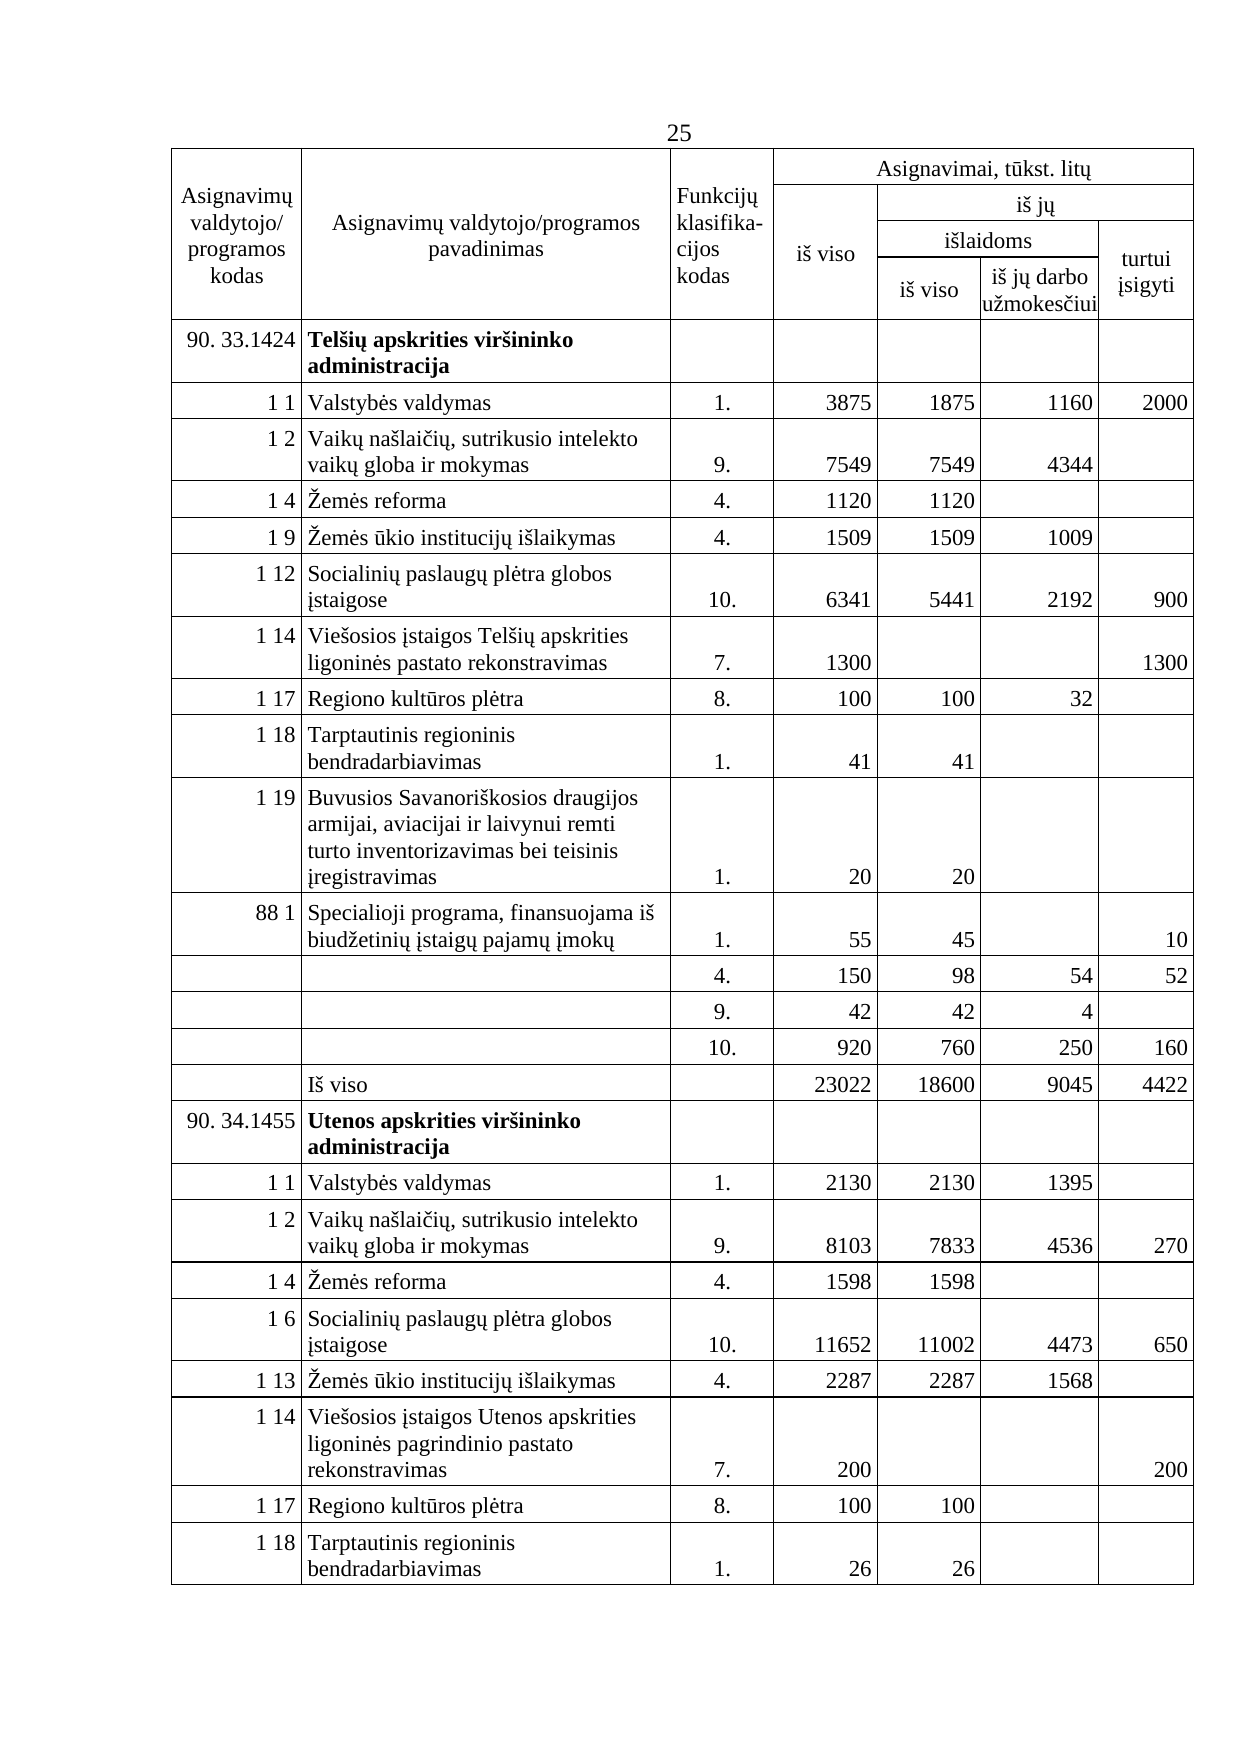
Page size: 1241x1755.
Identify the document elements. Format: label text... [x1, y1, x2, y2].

table_cell [671, 320, 773, 382]
table_cell 2287 [878, 1361, 980, 1396]
table_cell 4536 [981, 1200, 1098, 1261]
table_cell Buvusios Savanoriškosios draugijos armijai, aviacijai ir laivynui remti turto inventorizavimas bei teisinis įregistravimas [302, 778, 670, 892]
table_cell [981, 320, 1098, 382]
table_cell [981, 1263, 1098, 1298]
table_cell [1099, 1486, 1193, 1522]
table_cell 1. [671, 778, 773, 892]
table_cell 920 [774, 1029, 877, 1064]
table_cell 900 [1099, 554, 1193, 616]
table_cell [1099, 778, 1193, 892]
table_cell [1099, 1263, 1193, 1298]
table_cell 2130 [878, 1164, 980, 1199]
table_cell 1568 [981, 1361, 1098, 1396]
table_cell [981, 1523, 1098, 1584]
table_header Asignavimai, tūkst. litų [774, 149, 1193, 184]
table_cell 23022 [774, 1065, 877, 1100]
table_cell [302, 956, 670, 991]
table_cell 32 [981, 679, 1098, 714]
table_cell Specialioji programa, finansuojama iš biudžetinių įstaigų pajamų įmokų [302, 893, 670, 955]
table_cell [981, 715, 1098, 777]
table_cell išlaidoms [878, 221, 1098, 256]
table_cell 1. [671, 1164, 773, 1199]
table_cell 1875 [878, 383, 980, 418]
table_cell [1099, 1164, 1193, 1199]
table_cell 4. [671, 1361, 773, 1396]
table_cell 1300 [774, 617, 877, 678]
table_cell [172, 1029, 301, 1064]
table_cell 2000 [1099, 383, 1193, 418]
table_cell Socialinių paslaugų plėtra globos įstaigose [302, 1299, 670, 1360]
table_cell [1099, 992, 1193, 1027]
table_cell 9. [671, 1200, 773, 1261]
table_cell 1 13 [172, 1361, 301, 1396]
table_cell Viešosios įstaigos Utenos apskrities ligoninės pagrindinio pastato rekonstravimas [302, 1398, 670, 1485]
table_cell 1 14 [172, 617, 301, 678]
table_cell 8103 [774, 1200, 877, 1261]
table_cell iš viso [878, 258, 980, 319]
table_cell 11652 [774, 1299, 877, 1360]
table_cell 10. [671, 1029, 773, 1064]
table_cell 2192 [981, 554, 1098, 616]
table_cell [302, 992, 670, 1027]
table_cell iš jų [878, 185, 1193, 220]
table_cell 8. [671, 679, 773, 714]
table_cell [774, 320, 877, 382]
table_cell 18600 [878, 1065, 980, 1100]
table_cell 7833 [878, 1200, 980, 1261]
table_cell 7. [671, 1398, 773, 1485]
table_cell [774, 1101, 877, 1162]
table_cell [172, 992, 301, 1027]
table_cell 2130 [774, 1164, 877, 1199]
table_cell Vaikų našlaičių, sutrikusio intelekto vaikų globa ir mokymas [302, 1200, 670, 1261]
table_cell 1509 [878, 518, 980, 553]
table_cell 55 [774, 893, 877, 955]
table_cell 9. [671, 419, 773, 480]
table_cell 4. [671, 518, 773, 553]
table_cell 1 19 [172, 778, 301, 892]
table_cell 1 1 [172, 383, 301, 418]
table_cell 45 [878, 893, 980, 955]
table_cell [878, 617, 980, 678]
table_header Asignavimų valdytojo/ programos kodas [172, 149, 301, 319]
table_cell [878, 1398, 980, 1485]
table_cell 100 [774, 679, 877, 714]
table_cell 90. 33.1424 [172, 320, 301, 382]
table_cell 3875 [774, 383, 877, 418]
table_cell 100 [774, 1486, 877, 1522]
table_cell 26 [774, 1523, 877, 1584]
table_cell [981, 617, 1098, 678]
table_cell 250 [981, 1029, 1098, 1064]
table_cell 4. [671, 956, 773, 991]
table_cell [1099, 715, 1193, 777]
table_cell 11002 [878, 1299, 980, 1360]
table_cell 1300 [1099, 617, 1193, 678]
table_cell [981, 778, 1098, 892]
table_cell 90. 34.1455 [172, 1101, 301, 1162]
table_cell 1 4 [172, 1263, 301, 1298]
table_cell Regiono kultūros plėtra [302, 1486, 670, 1522]
table_cell 1 4 [172, 481, 301, 517]
table_cell 270 [1099, 1200, 1193, 1261]
table_cell [981, 1398, 1098, 1485]
table_cell 150 [774, 956, 877, 991]
table_cell 1160 [981, 383, 1098, 418]
table_cell [1099, 1101, 1193, 1162]
table_cell 1 2 [172, 1200, 301, 1261]
table_cell [981, 1101, 1098, 1162]
table_cell 4473 [981, 1299, 1098, 1360]
table_cell [172, 956, 301, 991]
table_cell [878, 320, 980, 382]
table_cell 10. [671, 554, 773, 616]
table_cell [1099, 1523, 1193, 1584]
table_cell 20 [774, 778, 877, 892]
table_cell 10. [671, 1299, 773, 1360]
table_cell 5441 [878, 554, 980, 616]
table_cell 9. [671, 992, 773, 1027]
table_cell [172, 1065, 301, 1100]
table_cell 20 [878, 778, 980, 892]
table_cell [1099, 481, 1193, 517]
table_cell [981, 1486, 1098, 1522]
table_cell 98 [878, 956, 980, 991]
table_cell [302, 1029, 670, 1064]
table_cell 1120 [774, 481, 877, 517]
table_cell 1. [671, 1523, 773, 1584]
table_cell Valstybės valdymas [302, 383, 670, 418]
table_cell 10 [1099, 893, 1193, 955]
table_cell 4. [671, 1263, 773, 1298]
table_cell [981, 481, 1098, 517]
table_cell 8. [671, 1486, 773, 1522]
table_cell Viešosios įstaigos Telšių apskrities ligoninės pastato rekonstravimas [302, 617, 670, 678]
table_cell 42 [774, 992, 877, 1027]
table_cell 100 [878, 679, 980, 714]
table_cell Žemės ūkio institucijų išlaikymas [302, 1361, 670, 1396]
table_cell 1 12 [172, 554, 301, 616]
table_cell 4 [981, 992, 1098, 1027]
table_cell 650 [1099, 1299, 1193, 1360]
table_cell 7549 [878, 419, 980, 480]
table_cell 100 [878, 1486, 980, 1522]
table_cell 1120 [878, 481, 980, 517]
table_cell 760 [878, 1029, 980, 1064]
table_cell Socialinių paslaugų plėtra globos įstaigose [302, 554, 670, 616]
table_cell [878, 1101, 980, 1162]
table_cell [1099, 679, 1193, 714]
table_cell Telšių apskrities viršininko administracija [302, 320, 670, 382]
table_cell 1009 [981, 518, 1098, 553]
table_cell 54 [981, 956, 1098, 991]
table_cell 26 [878, 1523, 980, 1584]
table_cell 7549 [774, 419, 877, 480]
table_header Funkcijų klasifika-cijos kodas [671, 149, 773, 319]
table_header Asignavimų valdytojo/programos pavadinimas [302, 149, 670, 319]
table_cell 42 [878, 992, 980, 1027]
table_cell iš viso [774, 185, 877, 319]
table_cell 1 9 [172, 518, 301, 553]
table_cell 1 2 [172, 419, 301, 480]
table_cell 1 6 [172, 1299, 301, 1360]
table_cell 200 [774, 1398, 877, 1485]
table_cell Vaikų našlaičių, sutrikusio intelekto vaikų globa ir mokymas [302, 419, 670, 480]
table_cell 6341 [774, 554, 877, 616]
table_cell [1099, 419, 1193, 480]
table_cell 2287 [774, 1361, 877, 1396]
table_cell 88 1 [172, 893, 301, 955]
table_cell 1509 [774, 518, 877, 553]
table_cell 1 18 [172, 715, 301, 777]
table_cell 160 [1099, 1029, 1193, 1064]
table_cell Regiono kultūros plėtra [302, 679, 670, 714]
table_cell turtui įsigyti [1099, 221, 1193, 319]
table_cell 200 [1099, 1398, 1193, 1485]
table_cell Utenos apskrities viršininko administracija [302, 1101, 670, 1162]
table_cell 1. [671, 715, 773, 777]
table_cell 1. [671, 893, 773, 955]
table_cell 9045 [981, 1065, 1098, 1100]
table_cell 1 17 [172, 1486, 301, 1522]
table_cell [1099, 518, 1193, 553]
table_cell 1598 [774, 1263, 877, 1298]
table_cell Iš viso [302, 1065, 670, 1100]
table_cell 4344 [981, 419, 1098, 480]
table_cell [981, 893, 1098, 955]
table_cell 1 14 [172, 1398, 301, 1485]
table_cell Tarptautinis regioninis bendradarbiavimas [302, 715, 670, 777]
table_cell [1099, 320, 1193, 382]
table_cell 52 [1099, 956, 1193, 991]
table_cell 1 1 [172, 1164, 301, 1199]
table_cell 41 [774, 715, 877, 777]
table_cell 41 [878, 715, 980, 777]
table_cell Tarptautinis regioninis bendradarbiavimas [302, 1523, 670, 1584]
table_cell Valstybės valdymas [302, 1164, 670, 1199]
table_cell [671, 1065, 773, 1100]
table_cell 1395 [981, 1164, 1098, 1199]
table_cell 1. [671, 383, 773, 418]
table_cell Žemės ūkio institucijų išlaikymas [302, 518, 670, 553]
table_cell 1 18 [172, 1523, 301, 1584]
table_cell 1 17 [172, 679, 301, 714]
table_cell 1598 [878, 1263, 980, 1298]
table_cell Žemės reforma [302, 481, 670, 517]
table_cell 4422 [1099, 1065, 1193, 1100]
table_cell [1099, 1361, 1193, 1396]
table_cell 7. [671, 617, 773, 678]
table_cell [671, 1101, 773, 1162]
table_cell Žemės reforma [302, 1263, 670, 1298]
table_cell 4. [671, 481, 773, 517]
table_cell iš jų darbo užmokesčiui [981, 258, 1098, 319]
